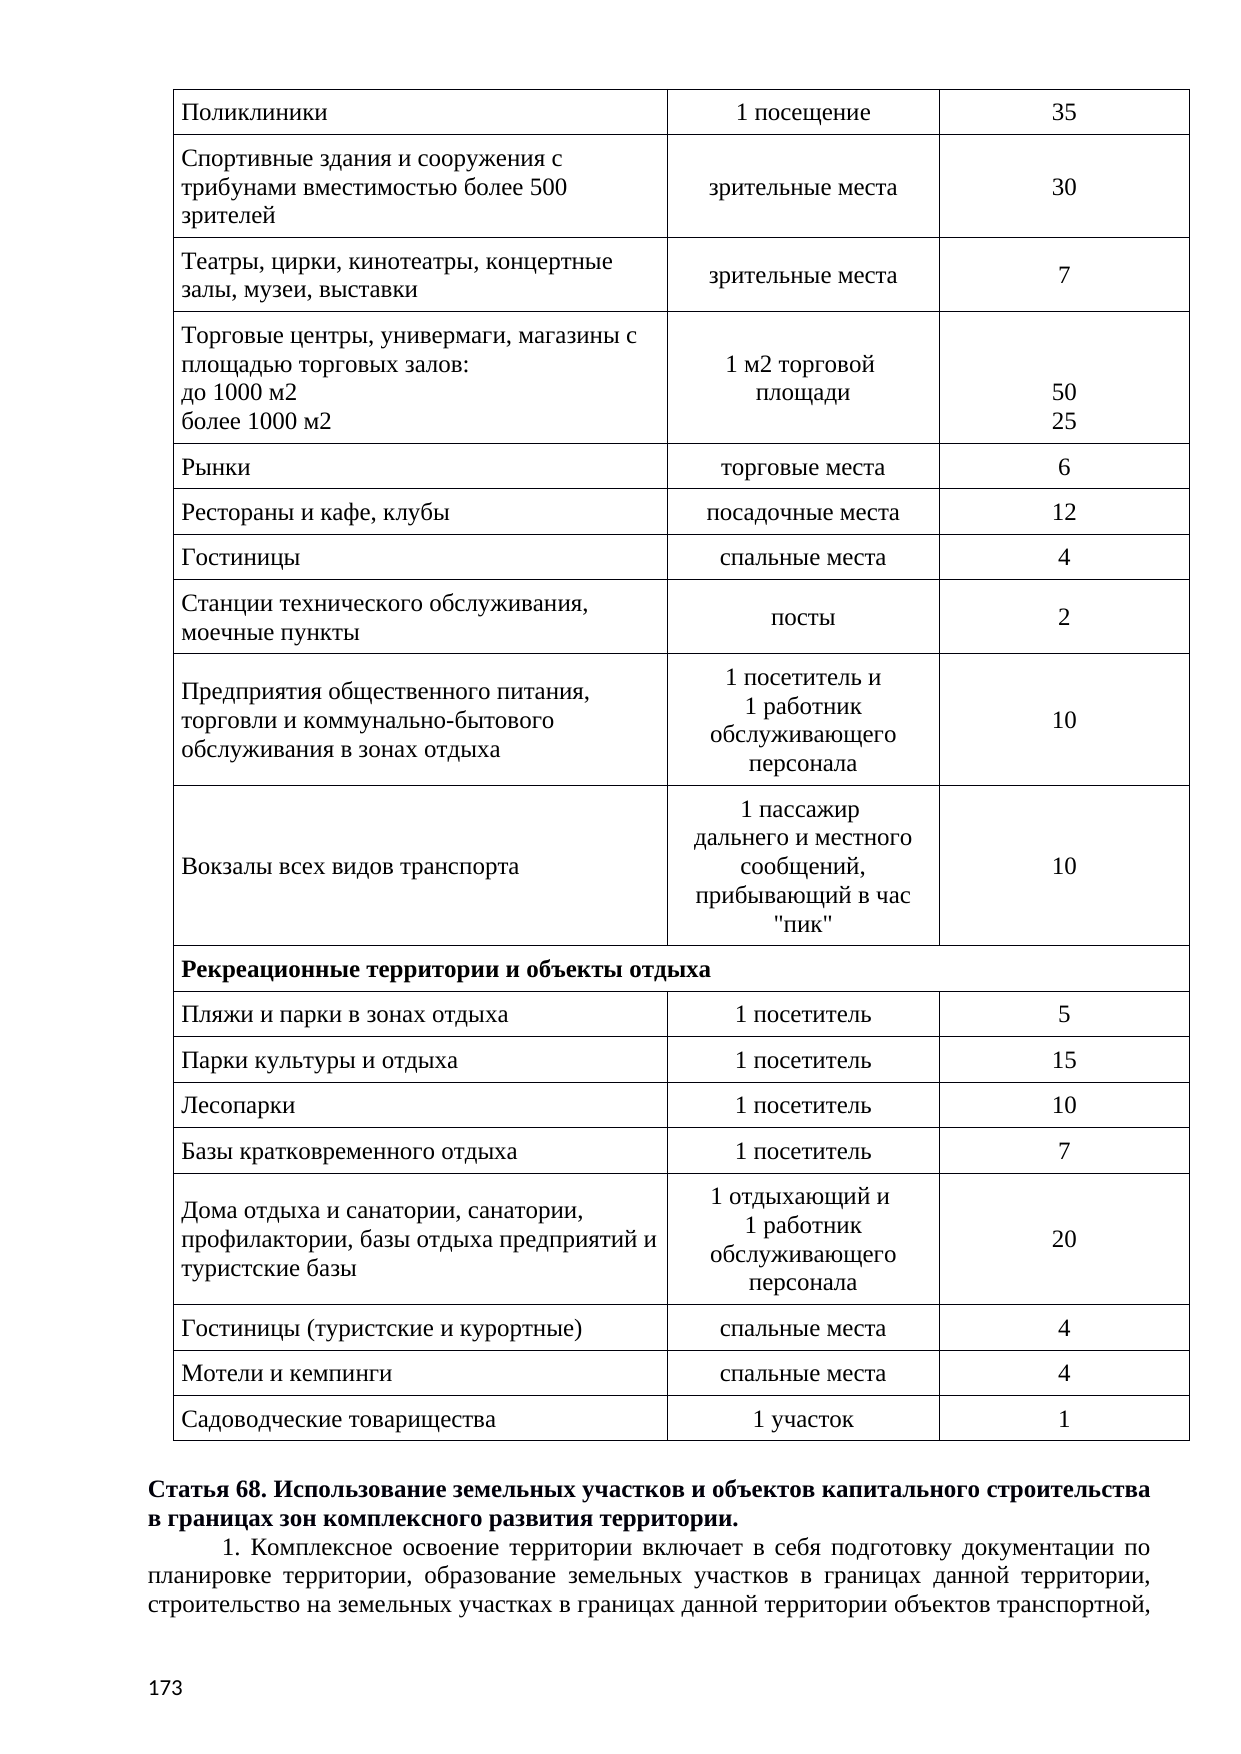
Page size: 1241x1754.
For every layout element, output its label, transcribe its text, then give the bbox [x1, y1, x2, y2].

table_cell 6 [940, 444, 1189, 488]
table_cell Пляжи и парки в зонах отдыха [174, 992, 667, 1036]
subtitle Статья 68. Использование земельных участков и объектов капитального строительства в границах зон комплексного развития территории. [148, 1474, 1152, 1532]
table_cell 1 отдыхающий и 1 работник обслуживающего персонала [668, 1174, 939, 1304]
table_cell 1 м2 торговой площади [668, 312, 939, 443]
table_cell Рестораны и кафе, клубы [174, 489, 667, 534]
table_cell 1 посетитель [668, 1037, 939, 1082]
table_cell посты [668, 580, 939, 653]
table_cell Мотели и кемпинги [174, 1351, 667, 1395]
table_cell спальные места [668, 1351, 939, 1395]
table_cell Гостиницы (туристские и курортные) [174, 1305, 667, 1349]
table_cell Базы кратковременного отдыха [174, 1128, 667, 1172]
table_cell Гостиницы [174, 535, 667, 579]
table_cell 1 посетитель [668, 1083, 939, 1127]
table_cell 1 посетитель и 1 работник обслуживающего персонала [668, 654, 939, 785]
table_cell 1 [940, 1396, 1189, 1440]
table_cell Поликлиники [174, 90, 667, 134]
table_cell торговые места [668, 444, 939, 488]
table_cell Садоводческие товарищества [174, 1396, 667, 1440]
table_cell 7 [940, 1128, 1189, 1172]
table_cell Предприятия общественного питания, торговли и коммунально-бытового обслуживания в зонах отдыха [174, 654, 667, 785]
table_cell Рекреационные территории и объекты отдыха [174, 946, 1189, 991]
table_cell посадочные места [668, 489, 939, 534]
table_cell Спортивные здания и сооружения с трибунами вместимостью более 500 зрителей [174, 135, 667, 237]
table_cell 20 [940, 1174, 1189, 1304]
table_cell 15 [940, 1037, 1189, 1082]
table_cell 7 [940, 238, 1189, 311]
table_cell зрительные места [668, 135, 939, 237]
table_cell Торговые центры, универмаги, магазины с площадью торговых залов: до 1000 м2 более 1000 м2 [174, 312, 667, 443]
table_cell Театры, цирки, кинотеатры, концертные залы, музеи, выставки [174, 238, 667, 311]
table_cell Станции технического обслуживания, моечные пункты [174, 580, 667, 653]
table_cell 2 [940, 580, 1189, 653]
text 1. Комплексное освоение территории включает в себя подготовку документации по планировке территории, образование земельных участков в границах данной территории, строительство на земельных участках в границах данной территории объектов транспортной, [148, 1532, 1152, 1618]
table_cell 30 [940, 135, 1189, 237]
table_cell 4 [940, 1351, 1189, 1395]
table_cell 4 [940, 535, 1189, 579]
table_cell 50 25 [940, 312, 1189, 443]
table_cell зрительные места [668, 238, 939, 311]
table_cell Лесопарки [174, 1083, 667, 1127]
table_cell 1 участок [668, 1396, 939, 1440]
table_cell спальные места [668, 535, 939, 579]
table_cell 10 [940, 786, 1189, 945]
table_cell 1 посетитель [668, 1128, 939, 1172]
table_cell 10 [940, 1083, 1189, 1127]
table_cell 5 [940, 992, 1189, 1036]
table_cell 1 пассажир дальнего и местного сообщений, прибывающий в час "пик" [668, 786, 939, 945]
table_cell Дома отдыха и санатории, санатории, профилактории, базы отдыха предприятий и туристские базы [174, 1174, 667, 1304]
table_cell 35 [940, 90, 1189, 134]
table_cell 12 [940, 489, 1189, 534]
table_cell 4 [940, 1305, 1189, 1349]
table_cell Парки культуры и отдыха [174, 1037, 667, 1082]
table_cell Рынки [174, 444, 667, 488]
table_cell 1 посещение [668, 90, 939, 134]
table_cell Вокзалы всех видов транспорта [174, 786, 667, 945]
table_cell спальные места [668, 1305, 939, 1349]
table_cell 1 посетитель [668, 992, 939, 1036]
table_cell 10 [940, 654, 1189, 785]
